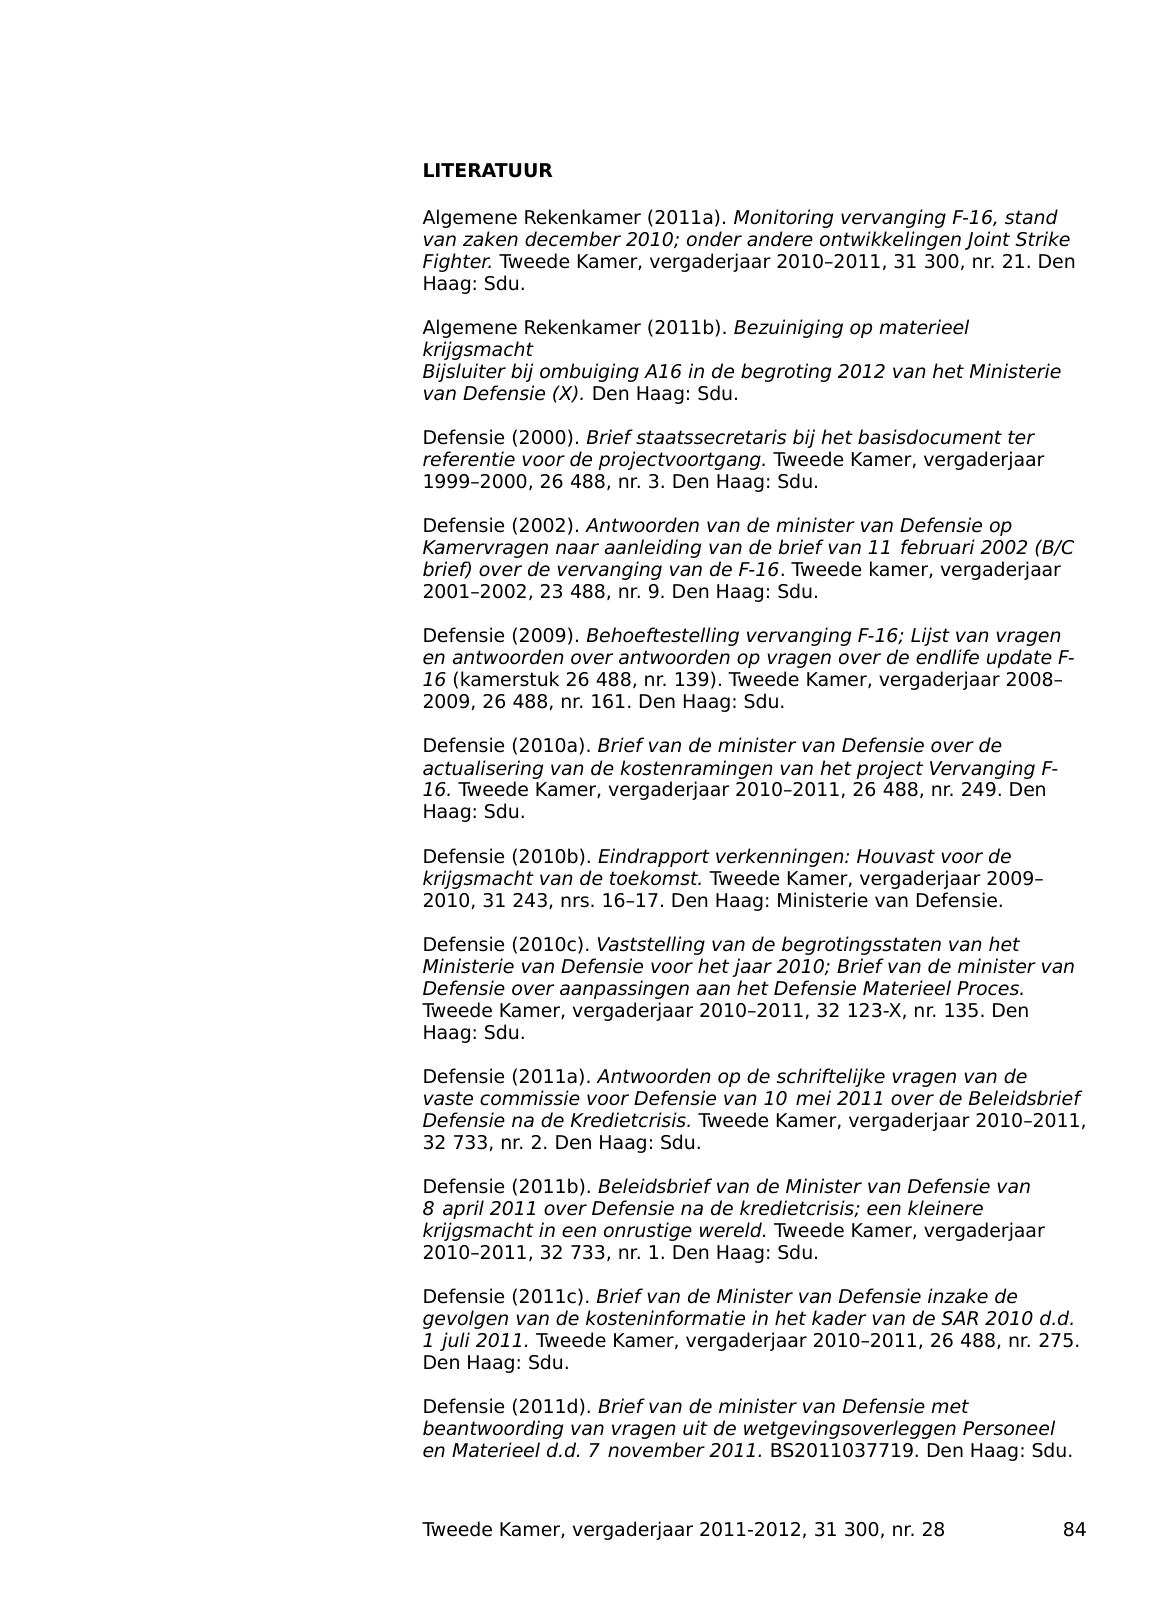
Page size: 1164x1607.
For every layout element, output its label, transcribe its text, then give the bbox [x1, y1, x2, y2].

text Bijsluiter bij ombuiging A16 in de begroting 2012 van het Ministerie van Defensie (X). Den Haag: Sdu. [422, 361, 1087, 405]
text Algemene Rekenkamer (2011b). Bezuiniging op materieel krijgsmacht [422, 317, 1087, 361]
text Defensie (2011b). Beleidsbrief van de Minister van Defensie van 8 april 2011 over Defensie na de kredietcrisis; een kleinere krijgsmacht in een onrustige wereld. Tweede Kamer, vergaderjaar 2010–2011, 32 733, nr. 1. Den Haag: Sdu. [422, 1176, 1087, 1264]
text Defensie (2011d). Brief van de minister van Defensie met beantwoording van vragen uit de wetgevingsoverleggen Personeel en Materieel d.d. 7 november 2011. BS2011037719. Den Haag: Sdu. [422, 1396, 1087, 1462]
text Defensie (2011a). Antwoorden op de schriftelijke vragen van de vaste commissie voor Defensie van 10 mei 2011 over de Beleidsbrief Defensie na de Kredietcrisis. Tweede Kamer, vergaderjaar 2010–2011, 32 733, nr. 2. Den Haag: Sdu. [422, 1066, 1087, 1154]
text Defensie (2010b). Eindrapport verkenningen: Houvast voor de krijgsmacht van de toekomst. Tweede Kamer, vergaderjaar 2009–2010, 31 243, nrs. 16–17. Den Haag: Ministerie van Defensie. [422, 846, 1087, 911]
text Defensie (2010c). Vaststelling van de begrotingsstaten van het Ministerie van Defensie voor het jaar 2010; Brief van de minister van Defensie over aanpassingen aan het Defensie Materieel Proces. Tweede Kamer, vergaderjaar 2010–2011, 32 123-X, nr. 135. Den Haag: Sdu. [422, 934, 1087, 1043]
text Defensie (2000). Brief staatssecretaris bij het basisdocument ter referentie voor de projectvoortgang. Tweede Kamer, vergaderjaar 1999–2000, 26 488, nr. 3. Den Haag: Sdu. [422, 427, 1087, 493]
text Defensie (2002). Antwoorden van de minister van Defensie op Kamervragen naar aanleiding van de brief van 11 februari 2002 (B/C brief) over de vervanging van de F-16. Tweede kamer, vergaderjaar 2001–2002, 23 488, nr. 9. Den Haag: Sdu. [422, 515, 1087, 603]
text Algemene Rekenkamer (2011a). Monitoring vervanging F-16, stand van zaken december 2010; onder andere ontwikkelingen Joint Strike Fighter. Tweede Kamer, vergaderjaar 2010–2011, 31 300, nr. 21. Den Haag: Sdu. [422, 207, 1087, 295]
text Defensie (2009). Behoeftestelling vervanging F-16; Lijst van vragen en antwoorden over antwoorden op vragen over de endlife update F-16 (kamerstuk 26 488, nr. 139). Tweede Kamer, vergaderjaar 2008–2009, 26 488, nr. 161. Den Haag: Sdu. [422, 625, 1087, 713]
text Defensie (2011c). Brief van de Minister van Defensie inzake de gevolgen van de kosteninformatie in het kader van de SAR 2010 d.d. 1 juli 2011. Tweede Kamer, vergaderjaar 2010–2011, 26 488, nr. 275. Den Haag: Sdu. [422, 1286, 1087, 1374]
subtitle LITERATUUR [422, 160, 1087, 182]
text Defensie (2010a). Brief van de minister van Defensie over de actualisering van de kostenramingen van het project Vervanging F-16. Tweede Kamer, vergaderjaar 2010–2011, 26 488, nr. 249. Den Haag: Sdu. [422, 735, 1087, 823]
